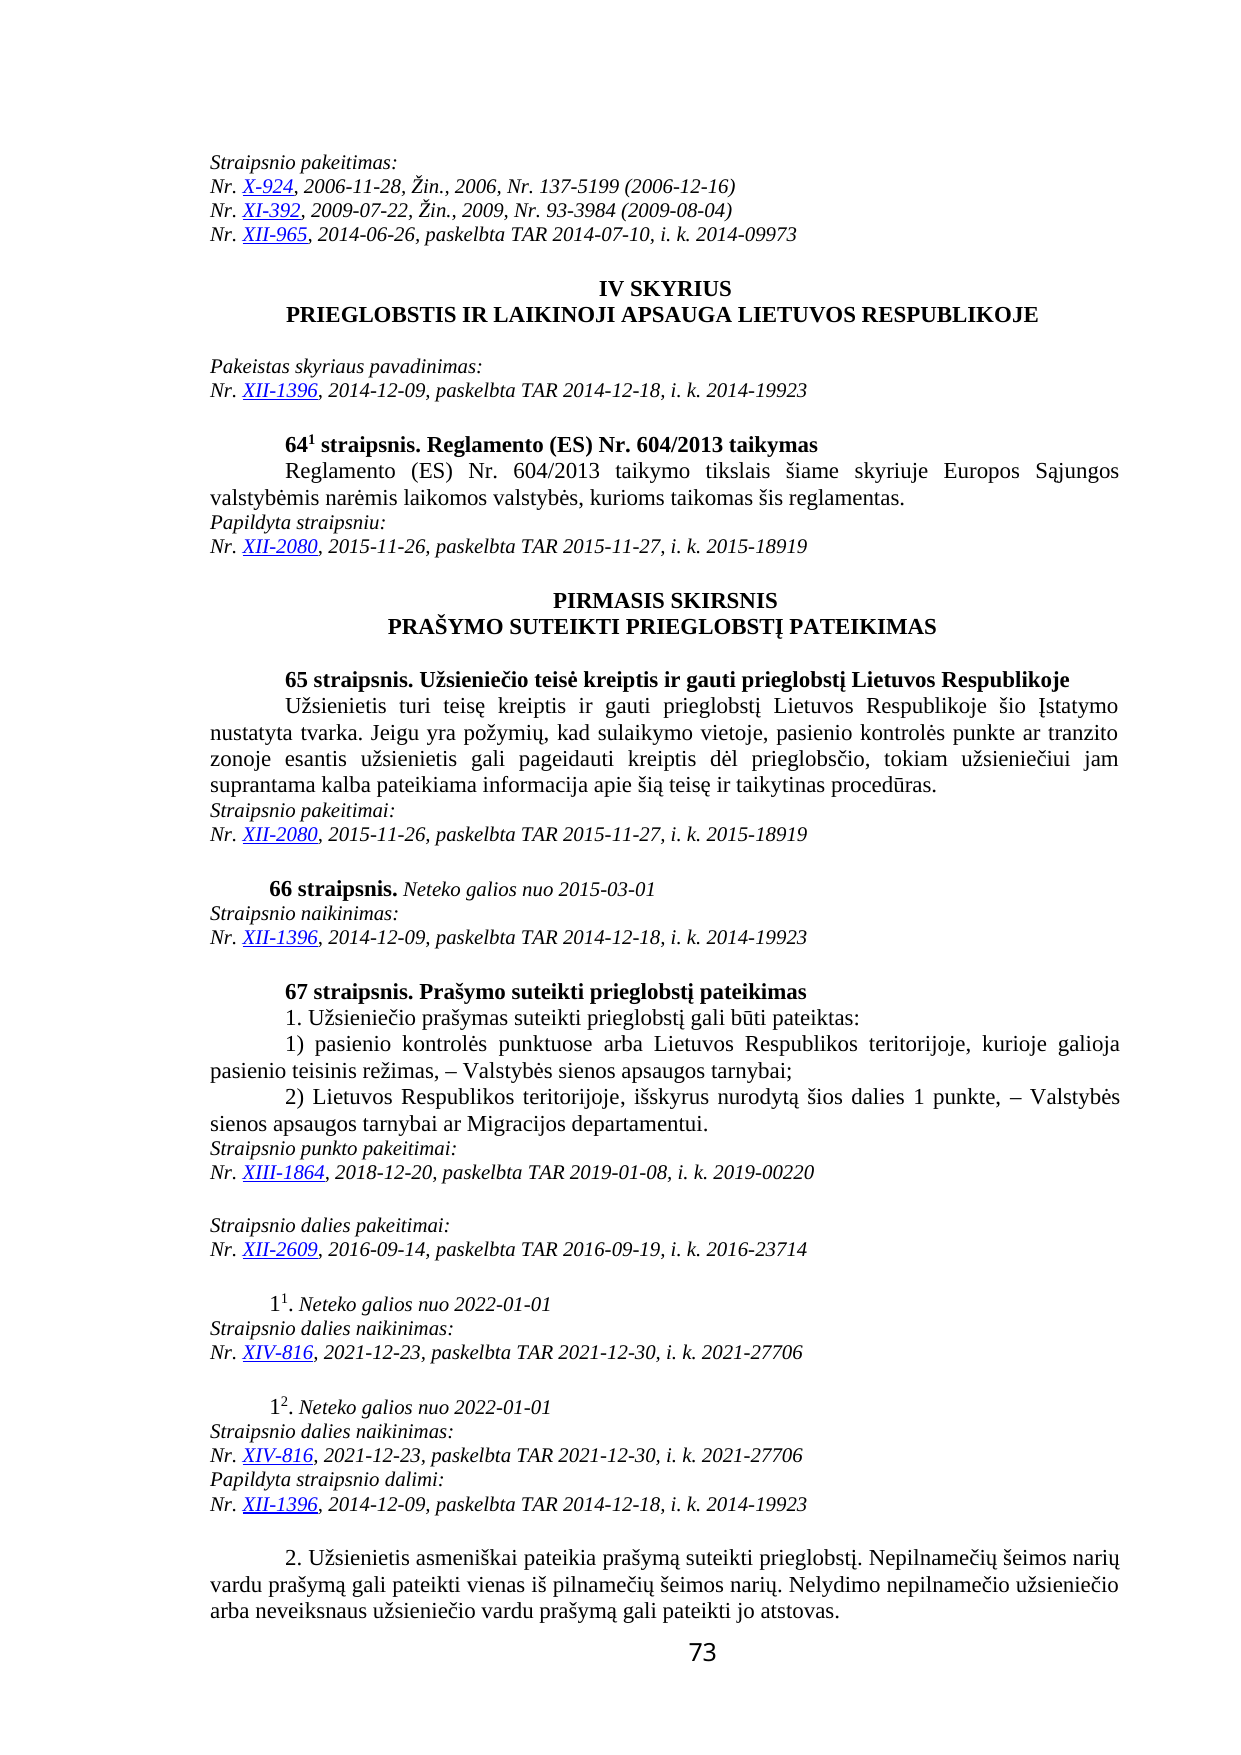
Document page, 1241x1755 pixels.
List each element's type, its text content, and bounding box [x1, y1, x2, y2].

text Nr. XII-1396, 2014-12-09, paskelbta TAR 2014-12-18, i. k. 2014-19923 [210, 925, 1120, 949]
text Nr. XII-965, 2014-06-26, paskelbta TAR 2014-07-10, i. k. 2014-09973 [210, 222, 1120, 246]
text Straipsnio dalies naikinimas: [210, 1419, 1120, 1443]
text 11. Neteko galios nuo 2022-01-01 [210, 1290, 1120, 1316]
text Papildyta straipsniu: [210, 510, 1120, 534]
text 12. Neteko galios nuo 2022-01-01 [210, 1393, 1120, 1419]
text Nr. XI-392, 2009-07-22, Žin., 2009, Nr. 93-3984 (2009-08-04) [210, 198, 1120, 222]
text 641 straipsnis. Reglamento (ES) Nr. 604/2013 taikymas [210, 431, 1120, 457]
text Straipsnio pakeitimas: [210, 150, 1120, 174]
text Nr. XII-2609, 2016-09-14, paskelbta TAR 2016-09-19, i. k. 2016-23714 [210, 1237, 1120, 1261]
text 65 straipsnis. Užsieniečio teisė kreiptis ir gauti prieglobstį Lietuvos Respublikoje [210, 666, 1120, 692]
text Nr. X-924, 2006-11-28, Žin., 2006, Nr. 137-5199 (2006-12-16) [210, 174, 1120, 198]
text Nr. XII-2080, 2015-11-26, paskelbta TAR 2015-11-27, i. k. 2015-18919 [210, 534, 1120, 558]
text Užsienietis turi teisę kreiptis ir gauti prieglobstį Lietuvos Respublikoje šio Įstatymo nustatyta tvarka. Jeigu yra požymių, kad sulaikymo vietoje, pasienio kontrolės punkte ar tranzito zonoje esantis užsienietis gali pageidauti kreiptis dėl prieglobsčio, tokiam užsieniečiui jam suprantama kalba pateikiama informacija apie šią teisę ir taikytinas procedūras. [210, 692, 1120, 798]
text 2) Lietuvos Respublikos teritorijoje, išskyrus nurodytą šios dalies 1 punkte, – Valstybės sienos apsaugos tarnybai ar Migracijos departamentui. [210, 1083, 1120, 1136]
text Straipsnio punkto pakeitimai: [210, 1136, 1120, 1160]
text Papildyta straipsnio dalimi: [210, 1467, 1120, 1491]
text Pakeistas skyriaus pavadinimas: [210, 354, 1120, 378]
text PRAŠYMO SUTEIKTI PRIEGLOBSTĮ PATEIKIMAS [210, 613, 1120, 639]
text 67 straipsnis. Prašymo suteikti prieglobstį pateikimas [210, 978, 1120, 1004]
text 1) pasienio kontrolės punktuose arba Lietuvos Respublikos teritorijoje, kurioje galioja pasienio teisinis režimas, – Valstybės sienos apsaugos tarnybai; [210, 1031, 1120, 1083]
text Straipsnio dalies naikinimas: [210, 1316, 1120, 1340]
text IV SKYRIUS [210, 275, 1120, 301]
text 2. Užsienietis asmeniškai pateikia prašymą suteikti prieglobstį. Nepilnamečių šeimos narių vardu prašymą gali pateikti vienas iš pilnamečių šeimos narių. Nelydimo nepilnamečio užsieniečio arba neveiksnaus užsieniečio vardu prašymą gali pateikti jo atstovas. [210, 1544, 1120, 1623]
text Reglamento (ES) Nr. 604/2013 taikymo tikslais šiame skyriuje Europos Sąjungos valstybėmis narėmis laikomos valstybės, kurioms taikomas šis reglamentas. [210, 457, 1120, 510]
text PIRMASIS SKIRSNIS [210, 587, 1120, 613]
text 1. Užsieniečio prašymas suteikti prieglobstį gali būti pateiktas: [210, 1004, 1120, 1031]
text Nr. XII-2080, 2015-11-26, paskelbta TAR 2015-11-27, i. k. 2015-18919 [210, 822, 1120, 846]
text Straipsnio naikinimas: [210, 901, 1120, 925]
text Nr. XII-1396, 2014-12-09, paskelbta TAR 2014-12-18, i. k. 2014-19923 [210, 1491, 1120, 1516]
text 66 straipsnis. Neteko galios nuo 2015-03-01 [210, 874, 1120, 901]
text Nr. XIV-816, 2021-12-23, paskelbta TAR 2021-12-30, i. k. 2021-27706 [210, 1340, 1120, 1364]
text Nr. XIV-816, 2021-12-23, paskelbta TAR 2021-12-30, i. k. 2021-27706 [210, 1443, 1120, 1467]
text Straipsnio dalies pakeitimai: [210, 1213, 1120, 1237]
text Nr. XII-1396, 2014-12-09, paskelbta TAR 2014-12-18, i. k. 2014-19923 [210, 378, 1120, 402]
text PRIEGLOBSTIS IR LAIKINOJI APSAUGA LIETUVOS RESPUBLIKOJE [210, 301, 1120, 328]
text Nr. XIII-1864, 2018-12-20, paskelbta TAR 2019-01-08, i. k. 2019-00220 [210, 1160, 1120, 1184]
text Straipsnio pakeitimai: [210, 798, 1120, 822]
